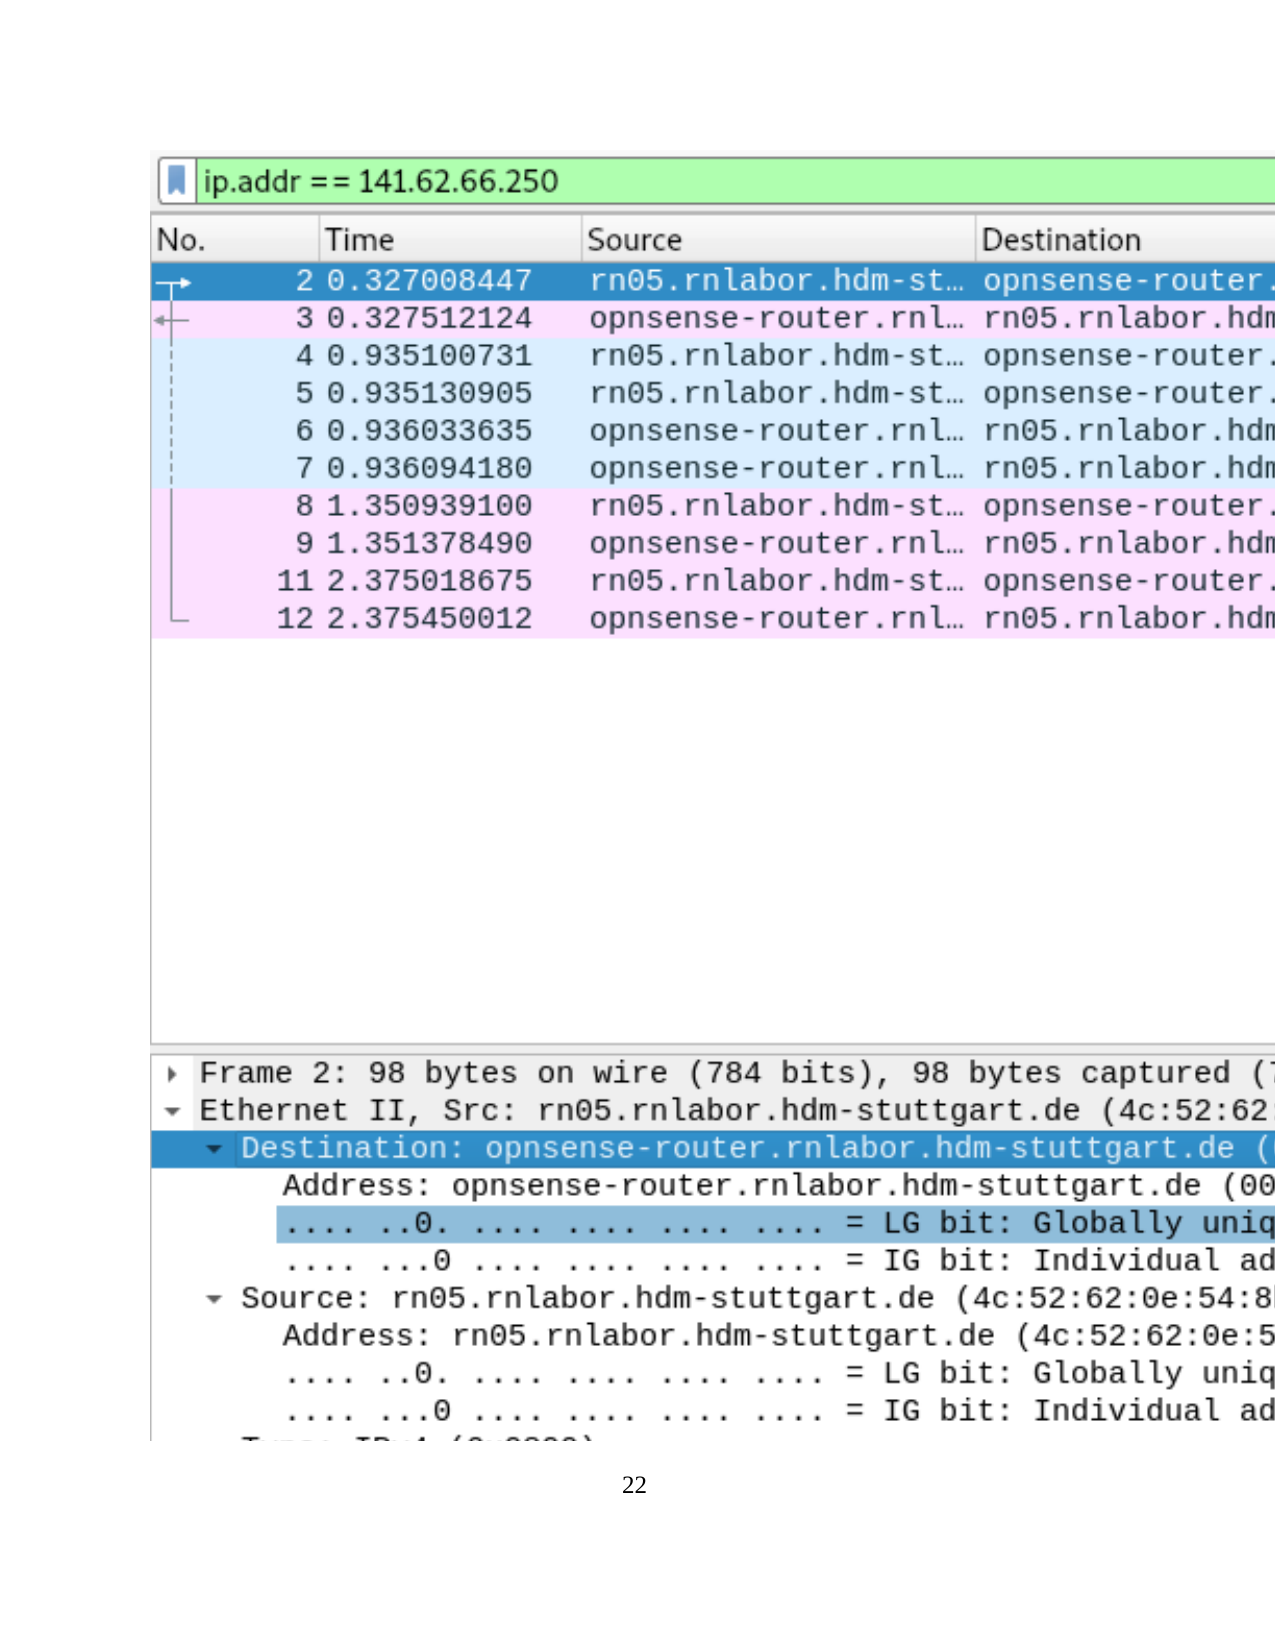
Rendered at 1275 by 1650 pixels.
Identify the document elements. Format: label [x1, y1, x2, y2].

picture [150, 150, 1275, 1441]
